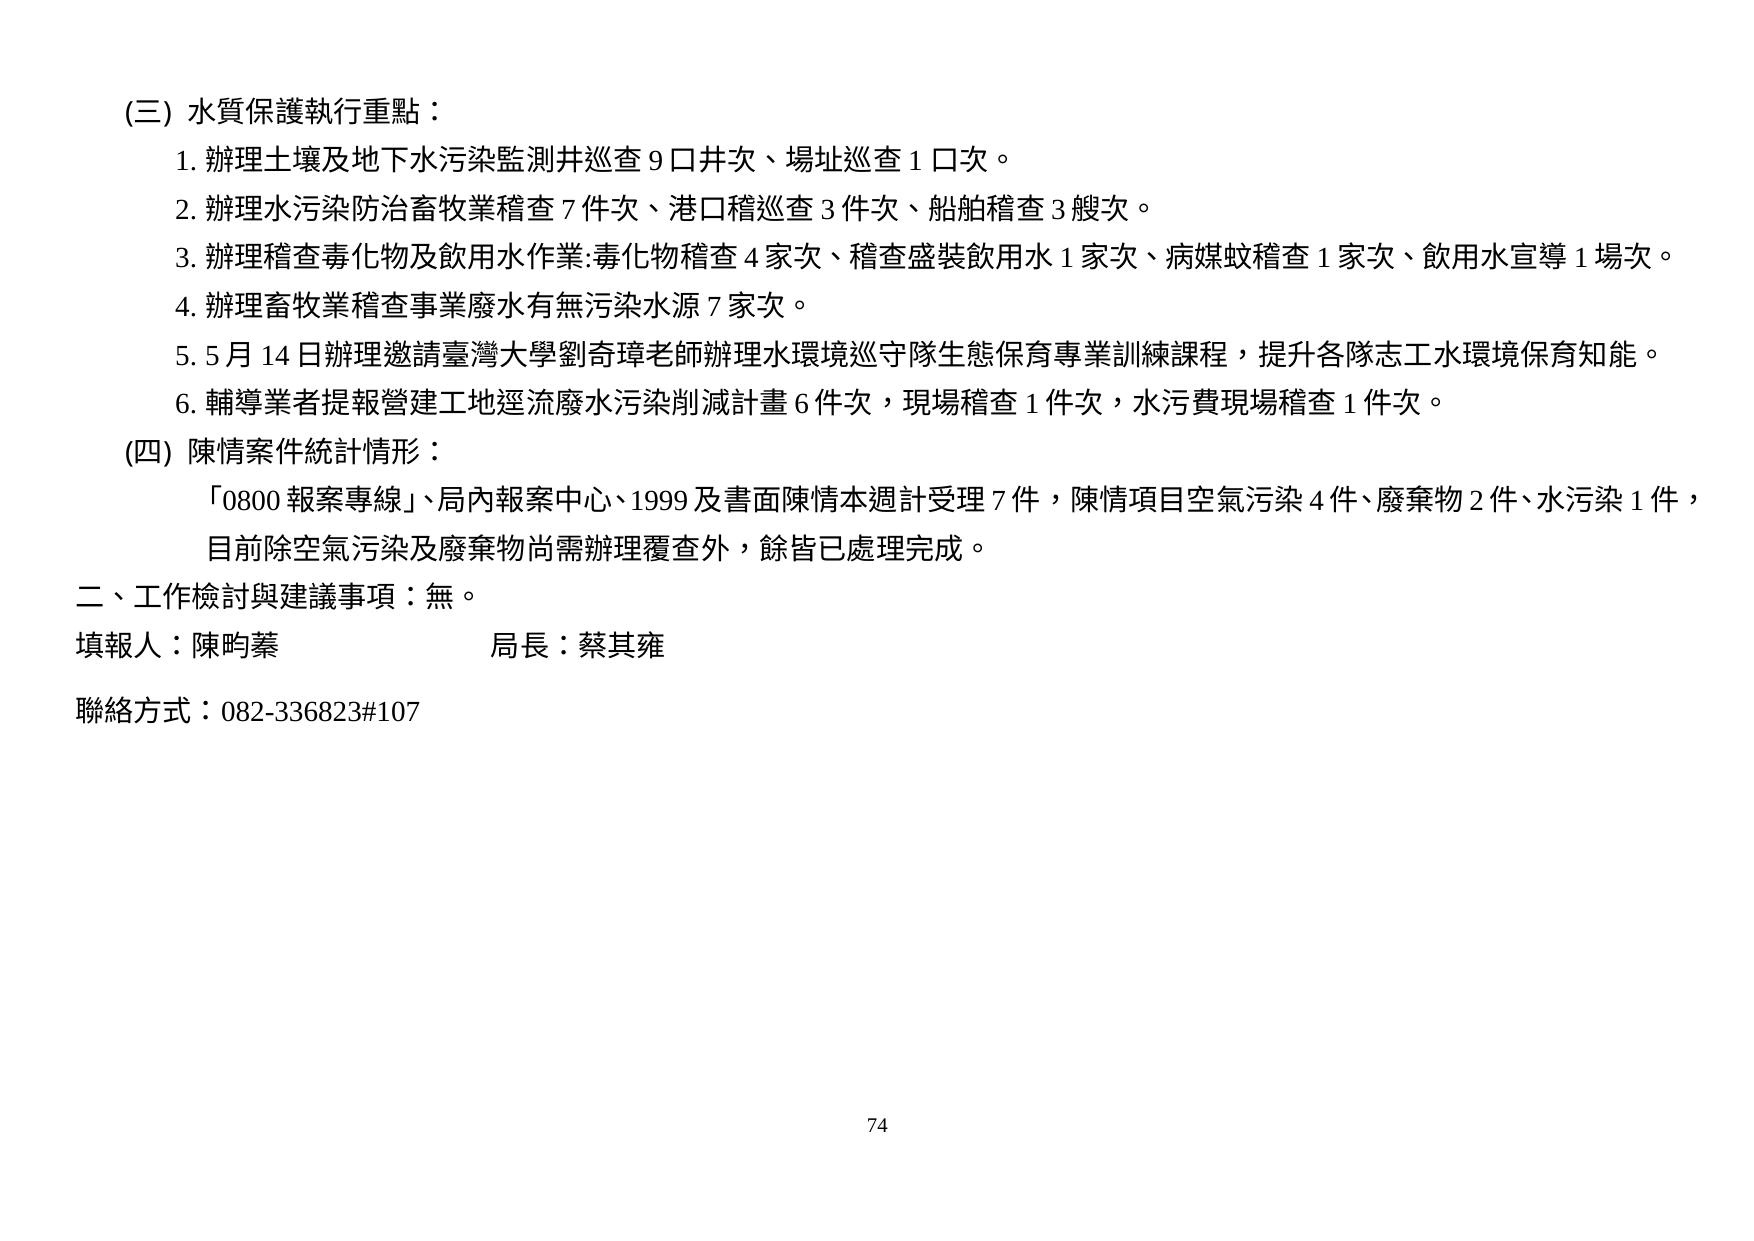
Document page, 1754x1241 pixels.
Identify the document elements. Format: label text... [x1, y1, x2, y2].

list 5月14日辦理邀請臺灣大學劉奇璋老師辦理水環境巡守隊生態保育專業訓練課程，提升各隊志工水環境保育知能。 [175, 331, 1679, 373]
list 辦理畜牧業稽查事業廢水有無污染水源7家次。 [175, 282, 1679, 325]
list 輔導業者提報營建工地逕流廢水污染削減計畫6件次，現場稽查1件次，水污費現場稽查1件次。 [175, 379, 1679, 422]
list 陳情案件統計情形： [125, 428, 1679, 471]
list 辦理水污染防治畜牧業稽查7件次、港口稽巡查3件次、船舶稽查3艘次。 [175, 185, 1679, 228]
list 辦理稽查毒化物及飲用水作業:毒化物稽查4家次、稽查盛裝飲用水1家次、病媒蚊稽查1家次、飲用水宣導1場次。 [175, 234, 1679, 276]
list 水質保護執行重點： [125, 88, 1679, 131]
text 「0800報案專線」、局內報案中心、1999及書面陳情本週計受理7件，陳情項目空氣污染4件、廢棄物2件、水污染1件，目前除空氣污染及廢棄物尚需辦理覆查外，餘皆已處理完成。 [205, 477, 1679, 568]
text 二、工作檢討與建議事項：無。 [75, 574, 1679, 616]
list 辦理土壤及地下水污染監測井巡查9口井次、場址巡查1 口次。 [175, 137, 1679, 179]
text 聯絡方式：082-336823#107 [75, 671, 1679, 746]
text 填報人：陳畇蓁 局長：蔡其雍 [75, 622, 1679, 665]
